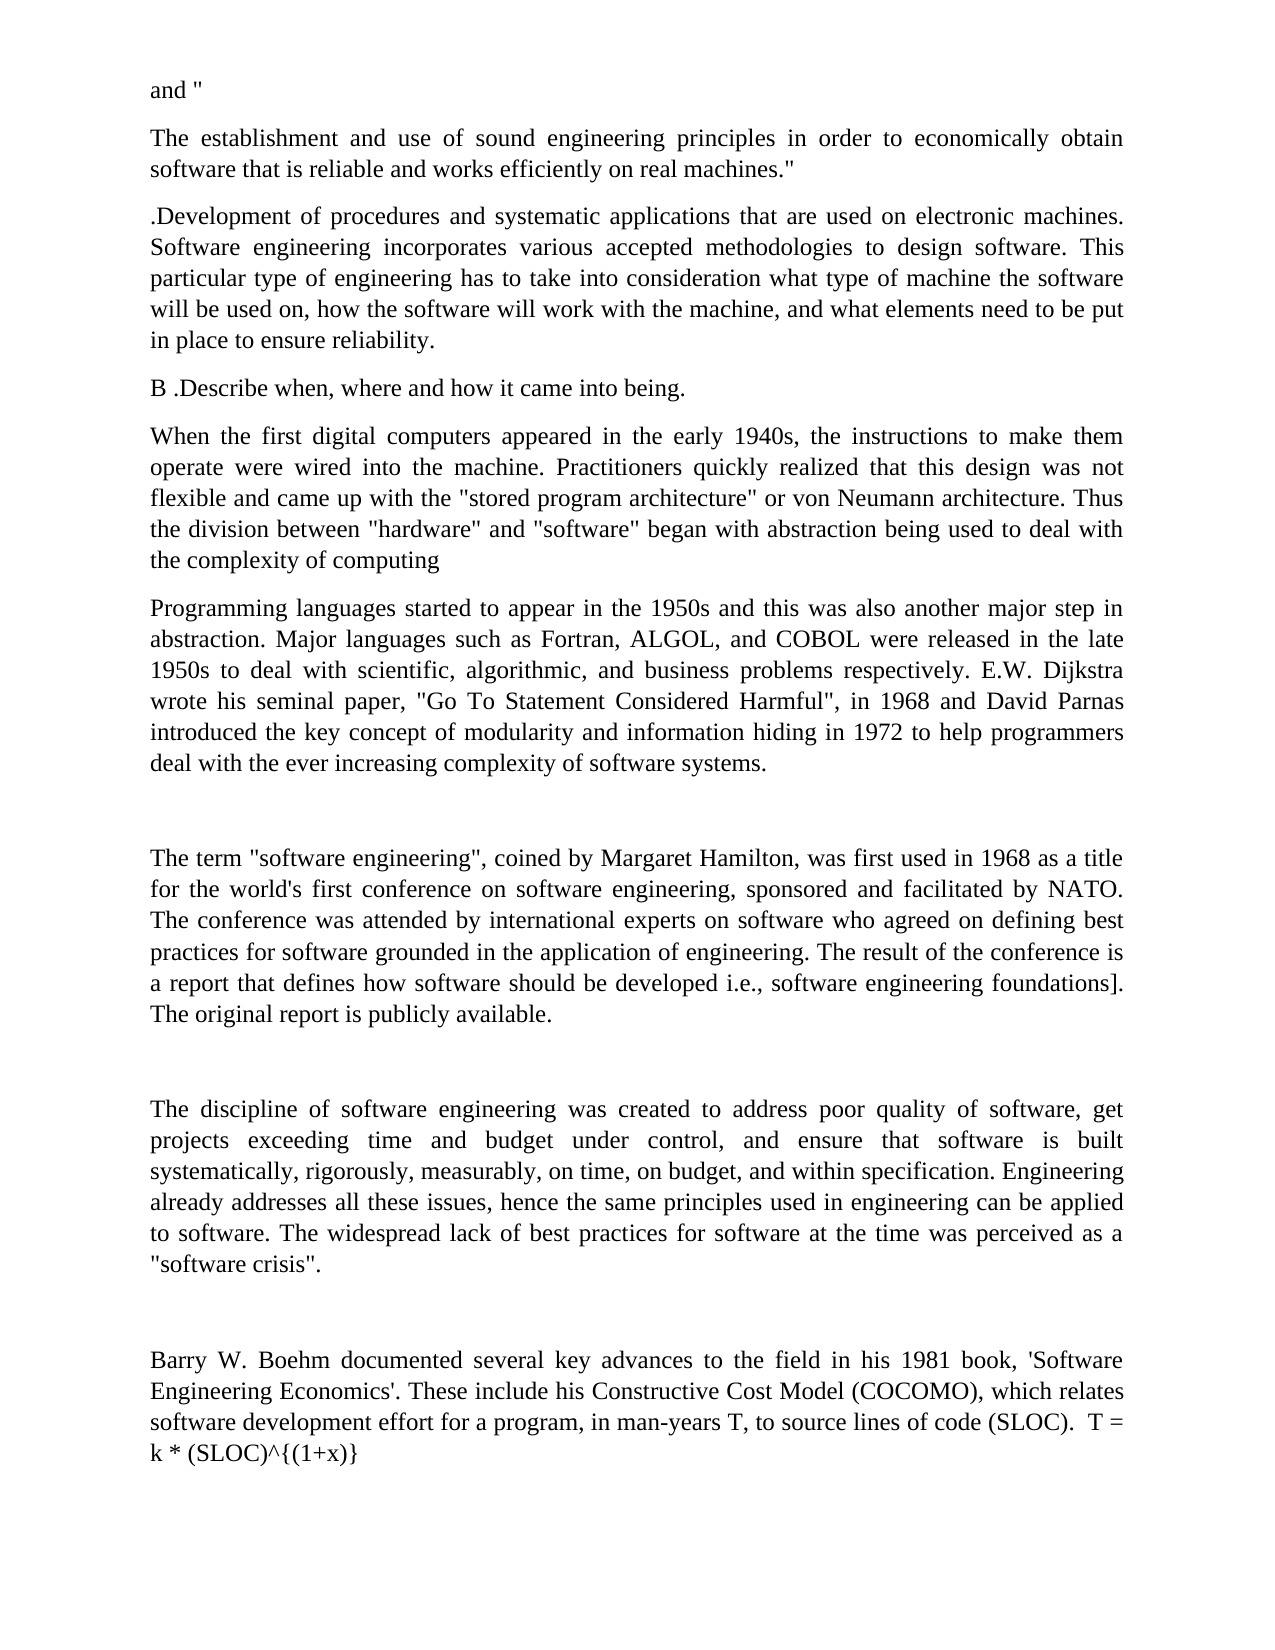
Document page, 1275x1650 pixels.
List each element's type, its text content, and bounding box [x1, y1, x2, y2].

text The establishment and use of sound engineering principles in order to economically obtain software that is reliable and works efficiently on real machines." [150, 123, 1125, 182]
text Barry W. Boehm documented several key advances to the field in his 1981 book, 'Software Engineering Economics'. These include his Constructive Cost Model (COCOMO), which relates software development effort for a program, in man-years T, to source lines of code (SLOC). T = k * (SLOC)^{(1+x)} [150, 1345, 1125, 1467]
text The term "software engineering", coined by Margaret Hamilton, was first used in 1968 as a title for the world's first conference on software engineering, sponsored and facilitated by NATO. The conference was attended by international experts on software who agreed on defining best practices for software grounded in the application of engineering. The result of the conference is a report that defines how software should be developed i.e., software engineering foundations]. The original report is publicly available. [150, 843, 1125, 1027]
text and " [150, 75, 1125, 104]
text B .Describe when, where and how it came into being. [150, 373, 1125, 402]
text Programming languages started to appear in the 1950s and this was also another major step in abstraction. Major languages such as Fortran, ALGOL, and COBOL were released in the late 1950s to deal with scientific, algorithmic, and business problems respectively. E.W. Dijkstra wrote his seminal paper, "Go To Statement Considered Harmful", in 1968 and David Parnas introduced the key concept of modularity and information hiding in 1972 to help programmers deal with the ever increasing complexity of software systems. [150, 593, 1125, 777]
text When the first digital computers appeared in the early 1940s, the instructions to make them operate were wired into the machine. Practitioners quickly realized that this design was not flexible and came up with the "stored program architecture" or von Neumann architecture. Thus the division between "hardware" and "software" began with abstraction being used to deal with the complexity of computing [150, 421, 1125, 574]
text .Development of procedures and systematic applications that are used on electronic machines. Software engineering incorporates various accepted methodologies to design software. This particular type of engineering has to take into consideration what type of machine the software will be used on, how the software will work with the machine, and what elements need to be put in place to ensure reliability. [150, 201, 1125, 354]
text The discipline of software engineering was created to address poor quality of software, get projects exceeding time and budget under control, and ensure that software is built systematically, rigorously, measurably, on time, on budget, and within specification. Engineering already addresses all these issues, hence the same principles used in engineering can be applied to software. The widespread lack of best practices for software at the time was perceived as a "software crisis". [150, 1094, 1125, 1278]
